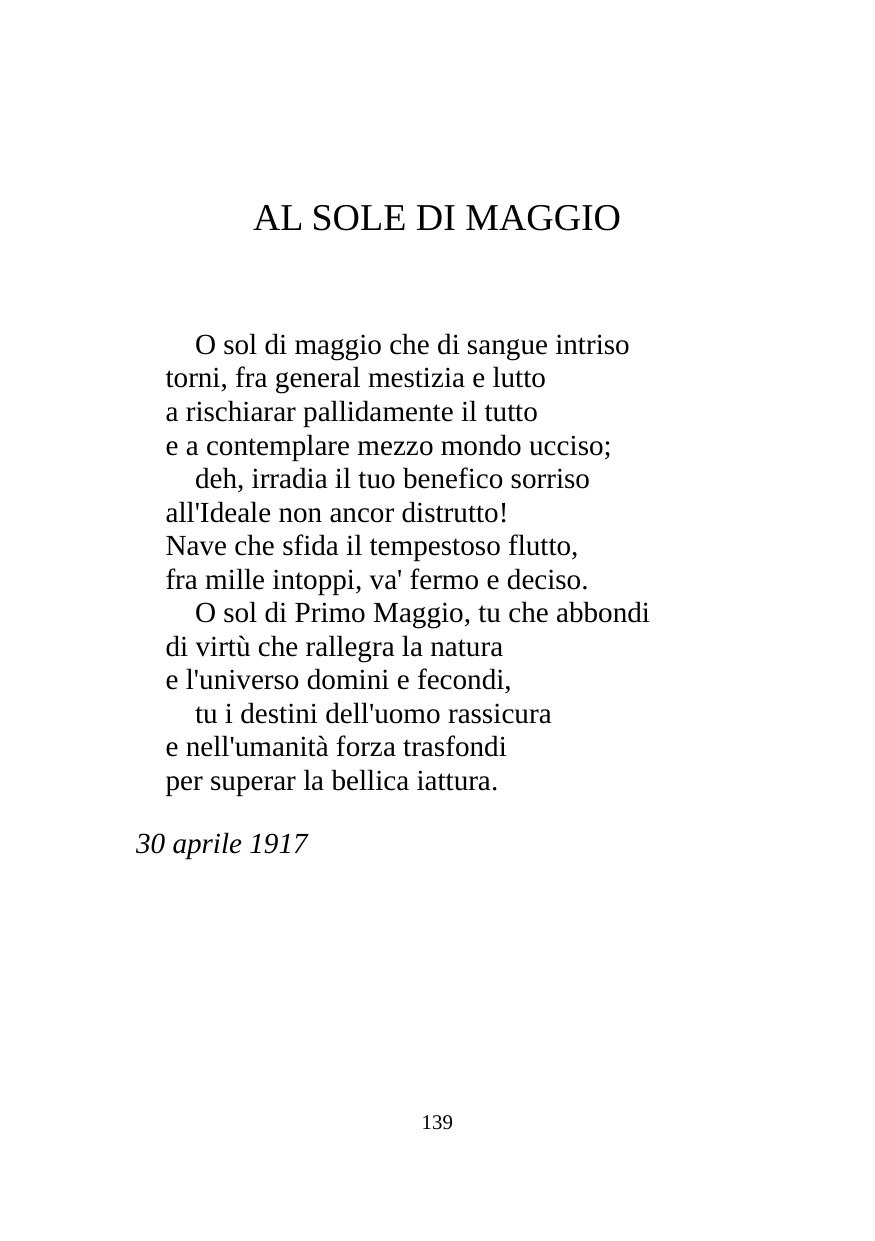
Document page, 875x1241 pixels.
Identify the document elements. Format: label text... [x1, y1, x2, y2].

text deh, irradia il tuo benefico sorriso all'Ideale non ancor distrutto! Nave che sfida il tempestoso flutto, fra mille intoppi, va' fermo e deciso. [165, 461, 768, 595]
text 30 aprile 1917 [106, 826, 768, 859]
text O sol di Primo Maggio, tu che abbondi di virtù che rallegra la natura e l'universo domini e fecondi, [165, 595, 768, 696]
subtitle AL SOLE DI MAGGIO [106, 195, 768, 238]
text O sol di maggio che di sangue intriso torni, fra general mestizia e lutto a rischiarar pallidamente il tutto e a contemplare mezzo mondo ucciso; [165, 327, 768, 461]
text tu i destini dell'uomo rassicura e nell'umanità forza trasfondi per superar la bellica iattura. [165, 696, 768, 797]
